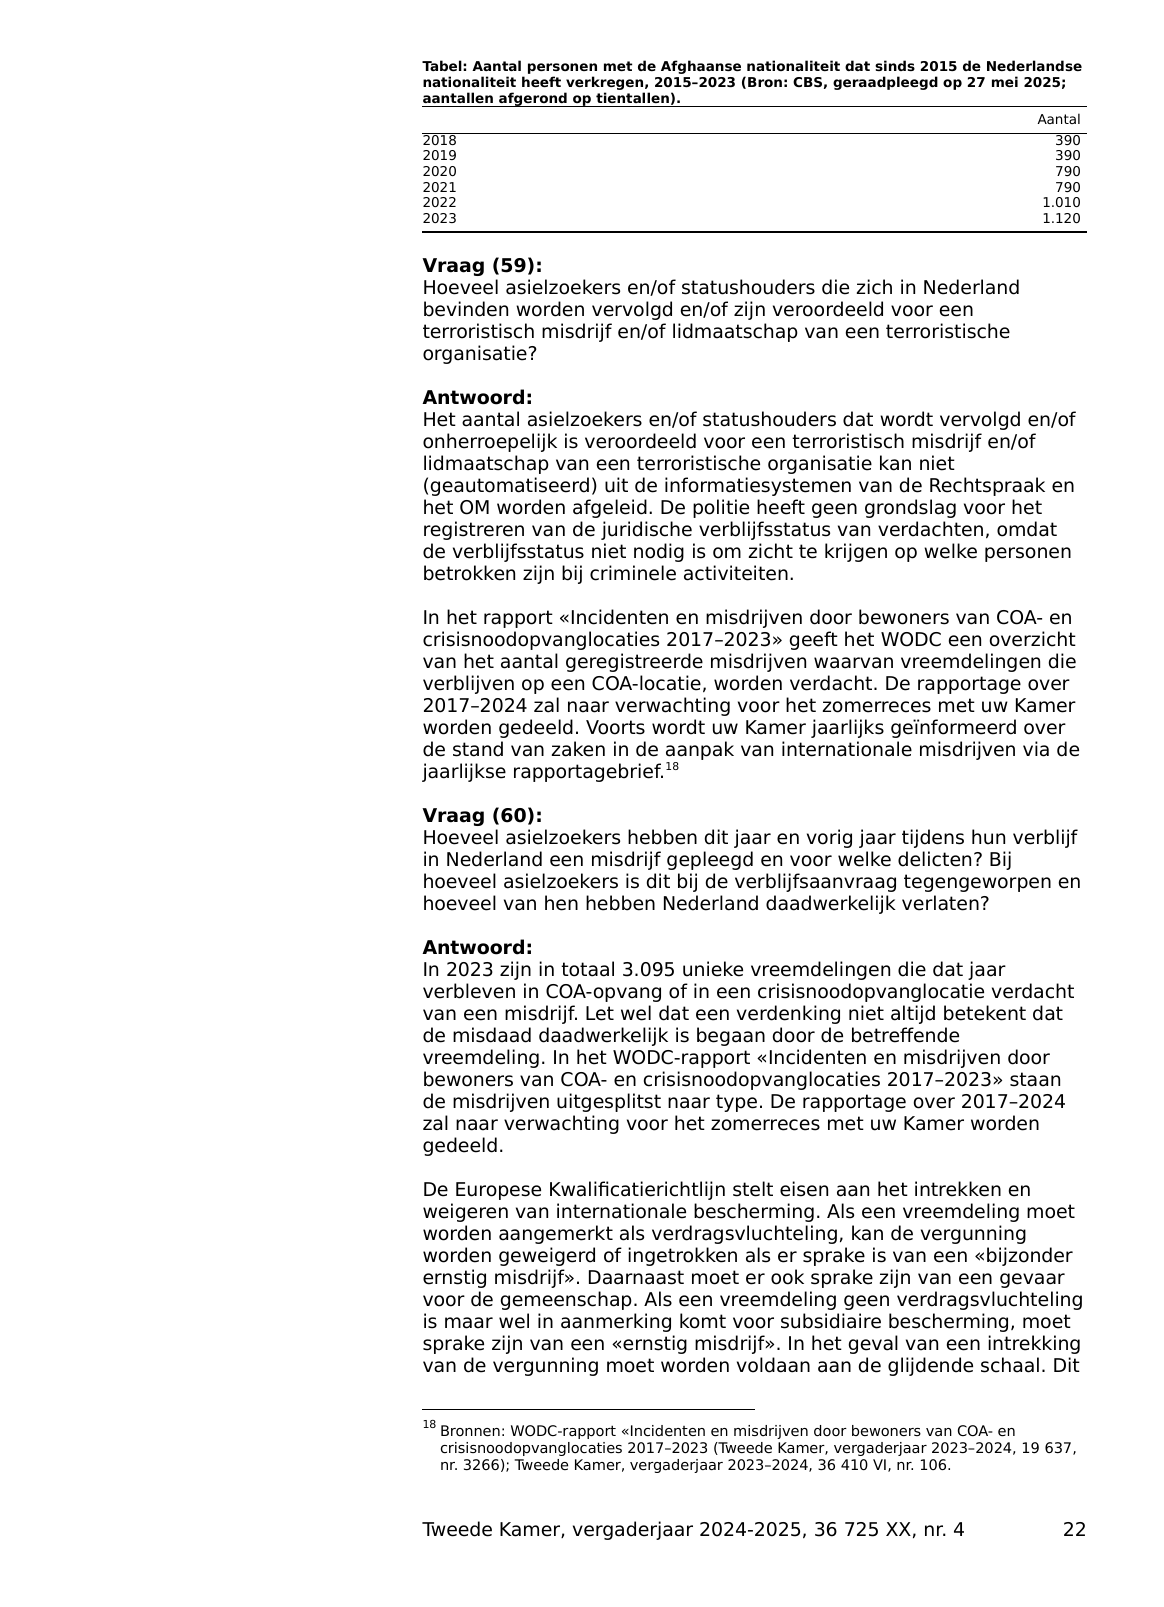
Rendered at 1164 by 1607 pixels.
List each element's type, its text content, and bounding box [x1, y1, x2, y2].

text De Europese Kwalificatierichtlijn stelt eisen aan het intrekken en weigeren van internationale bescherming. Als een vreemdeling moet worden aangemerkt als verdragsvluchteling, kan de vergunning worden geweigerd of ingetrokken als er sprake is van een «bijzonder ernstig misdrijf». Daarnaast moet er ook sprake zijn van een gevaar voor de gemeenschap. Als een vreemdeling geen verdragsvluchteling is maar wel in aanmerking komt voor subsidiaire bescherming, moet sprake zijn van een «ernstig misdrijf». In het geval van een intrekking van de vergunning moet worden voldaan aan de glijdende schaal. Dit [422, 1179, 1087, 1377]
table_cell 790 [788, 164, 1087, 179]
table_header Tabel: Aantal personen met de Afghaanse nationaliteit dat sinds 2015 de Nederlandse nationaliteit heeft verkregen, 2015–2023 (Bron: CBS, geraadpleegd op 27 mei 2025; aantallen afgerond op tientallen). [422, 59, 1087, 106]
text Hoeveel asielzoekers hebben dit jaar en vorig jaar tijdens hun verblijf in Nederland een misdrijf gepleegd en voor welke delicten? Bij hoeveel asielzoekers is dit bij de verblijfsaanvraag tegengeworpen en hoeveel van hen hebben Nederland daadwerkelijk verlaten? [422, 827, 1087, 915]
table_cell 390 [788, 148, 1087, 164]
text Vraag (59): [422, 255, 1087, 277]
text Het aantal asielzoekers en/of statushouders dat wordt vervolgd en/of onherroepelijk is veroordeeld voor een terroristisch misdrijf en/of lidmaatschap van een terroristische organisatie kan niet (geautomatiseerd) uit de informatiesystemen van de Rechtspraak en het OM worden afgeleid. De politie heeft geen grondslag voor het registreren van de juridische verblijfsstatus van verdachten, omdat de verblijfsstatus niet nodig is om zicht te krijgen op welke personen betrokken zijn bij criminele activiteiten. [422, 409, 1087, 584]
text Vraag (60): [422, 805, 1087, 827]
table_cell 1.120 [788, 211, 1087, 231]
table_cell 2023 [422, 211, 787, 231]
table_cell 390 [788, 134, 1087, 148]
text Antwoord: [422, 937, 1087, 959]
table_cell [422, 107, 787, 132]
text Bronnen: WODC-rapport «Incidenten en misdrijven door bewoners van COA- en crisisnoodopvanglocaties 2017–2023 (Tweede Kamer, vergaderjaar 2023–2024, 19 637, nr. 3266); Tweede Kamer, vergaderjaar 2023–2024, 36 410 VI, nr. 106. [422, 1418, 1087, 1474]
text Hoeveel asielzoekers en/of statushouders die zich in Nederland bevinden worden vervolgd en/of zijn veroordeeld voor een terroristisch misdrijf en/of lidmaatschap van een terroristische organisatie? [422, 277, 1087, 364]
text In het rapport «Incidenten en misdrijven door bewoners van COA- en crisisnoodopvanglocaties 2017–2023» geeft het WODC een overzicht van het aantal geregistreerde misdrijven waarvan vreemdelingen die verblijven op een COA-locatie, worden verdacht. De rapportage over 2017–2024 zal naar verwachting voor het zomerreces met uw Kamer worden gedeeld. Voorts wordt uw Kamer jaarlijks geïnformeerd over de stand van zaken in de aanpak van internationale misdrijven via de jaarlijkse rapportagebrief. [422, 607, 1087, 783]
table_cell 2022 [422, 195, 787, 211]
table_cell 1.010 [788, 195, 1087, 211]
table_cell 790 [788, 180, 1087, 195]
text Antwoord: [422, 387, 1087, 409]
table_cell Aantal [788, 107, 1087, 132]
table_cell 2019 [422, 148, 787, 164]
text In 2023 zijn in totaal 3.095 unieke vreemdelingen die dat jaar verbleven in COA-opvang of in een crisisnoodopvanglocatie verdacht van een misdrijf. Let wel dat een verdenking niet altijd betekent dat de misdaad daadwerkelijk is begaan door de betreffende vreemdeling. In het WODC-rapport «Incidenten en misdrijven door bewoners van COA- en crisisnoodopvanglocaties 2017–2023» staan de misdrijven uitgesplitst naar type. De rapportage over 2017–2024 zal naar verwachting voor het zomerreces met uw Kamer worden gedeeld. [422, 959, 1087, 1157]
table_cell 2020 [422, 164, 787, 179]
table_cell 2018 [422, 134, 787, 148]
table_cell 2021 [422, 180, 787, 195]
